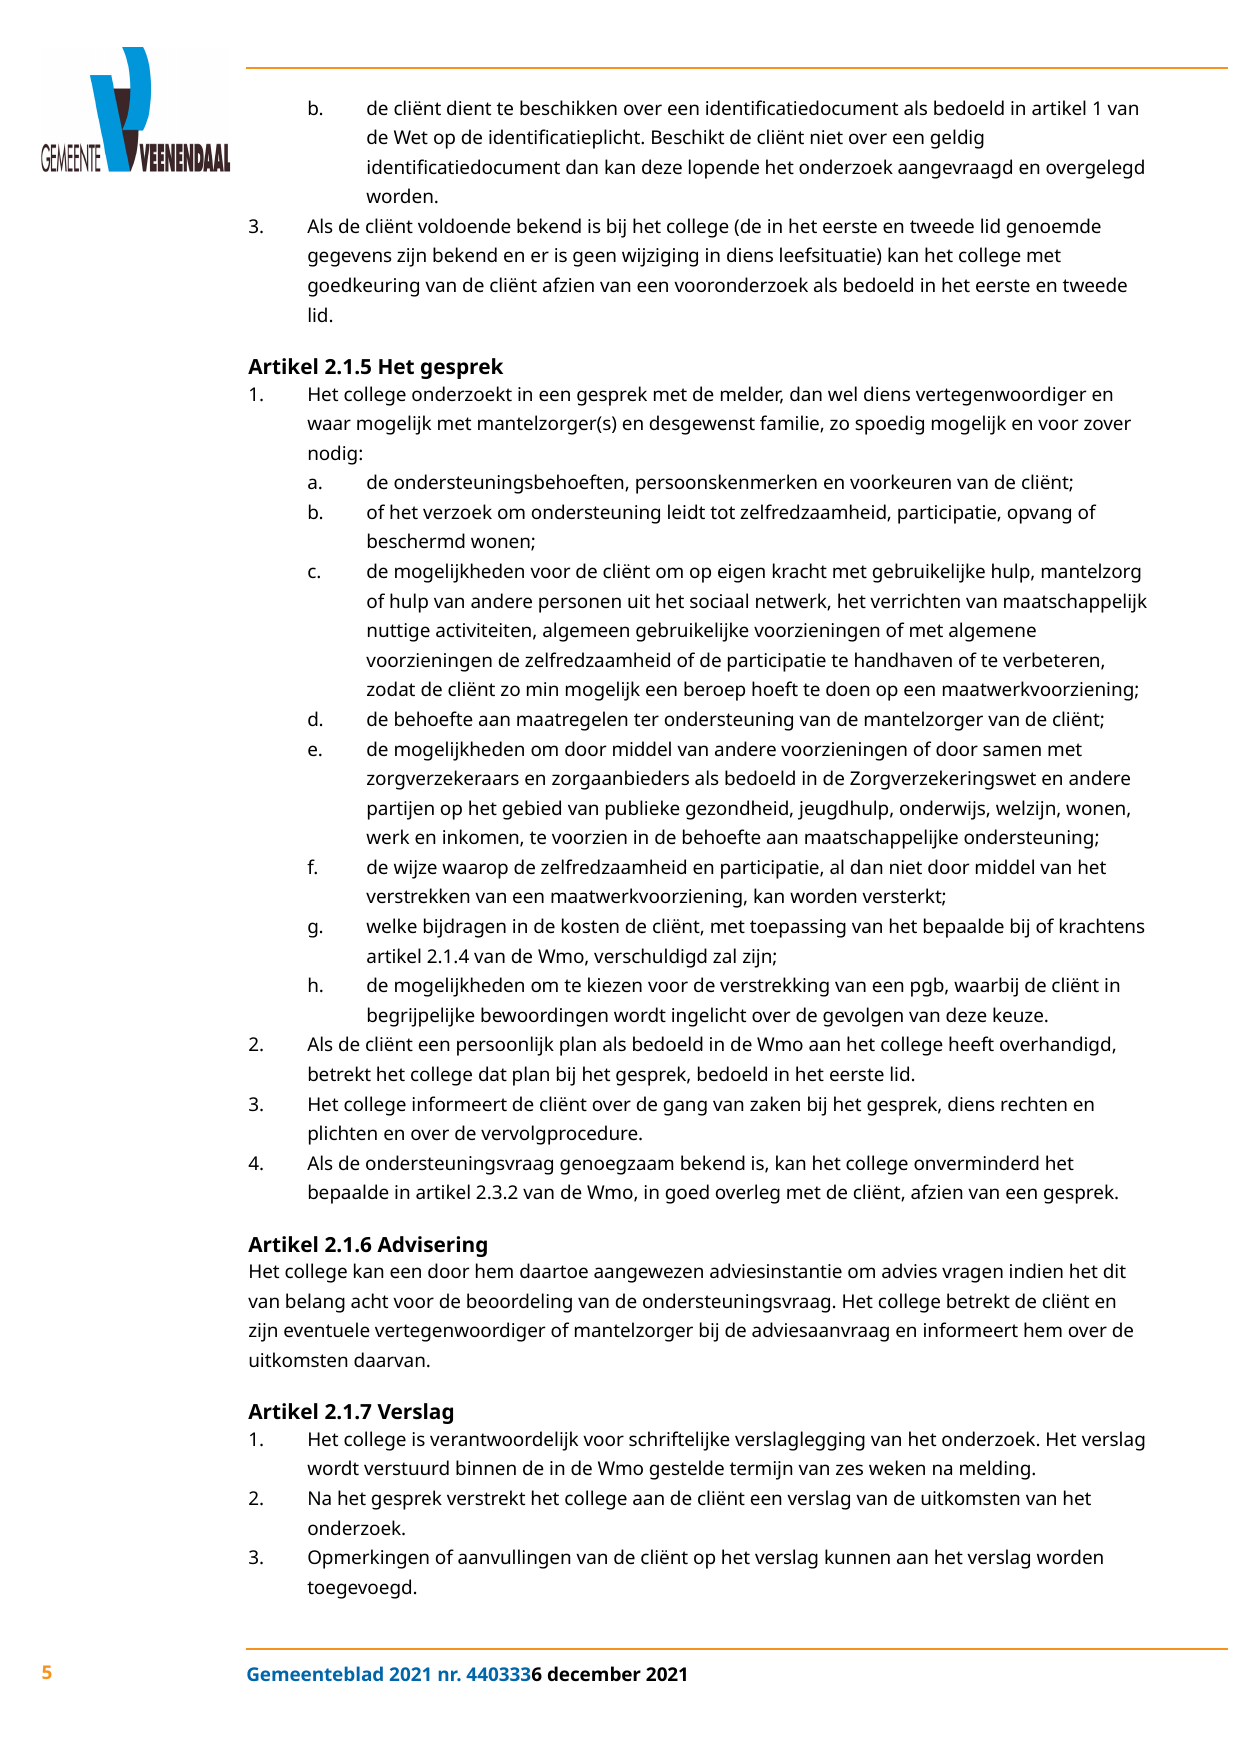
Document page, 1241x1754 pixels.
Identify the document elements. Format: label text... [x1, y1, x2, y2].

list de cliënt dient te beschikken over een identificatiedocument als bedoeld in artikel 1 van de Wet op de identificatieplicht. Beschikt de cliënt niet over een geldig identificatiedocument dan kan deze lopende het onderzoek aangevraagd en overgelegd worden. [307, 95, 1152, 209]
list Het college is verantwoordelijk voor schriftelijke verslaglegging van het onderzoek. Het verslag wordt verstuurd binnen de in de Wmo gestelde termijn van zes weken na melding. [248, 1426, 1152, 1481]
picture [41, 47, 130, 172]
picture [123, 47, 231, 172]
list de mogelijkheden om te kiezen voor de verstrekking van een pgb, waarbij de cliënt in begrijpelijke bewoordingen wordt ingelicht over de gevolgen van deze keuze. [307, 972, 1152, 1028]
list de ondersteuningsbehoeften, persoonskenmerken en voorkeuren van de cliënt; [307, 469, 1152, 495]
list de mogelijkheden voor de cliënt om op eigen kracht met gebruikelijke hulp, mantelzorg of hulp van andere personen uit het sociaal netwerk, het verrichten van maatschappelijk nuttige activiteiten, algemeen gebruikelijke voorzieningen of met algemene voorzieningen de zelfredzaamheid of de participatie te handhaven of te verbeteren, zodat de cliënt zo min mogelijk een beroep hoeft te doen op een maatwerkvoorziening; [307, 558, 1152, 702]
list of het verzoek om ondersteuning leidt tot zelfredzaamheid, participatie, opvang of beschermd wonen; [307, 499, 1152, 554]
list Opmerkingen of aanvullingen van de cliënt op het verslag kunnen aan het verslag worden toegevoegd. [248, 1544, 1152, 1599]
list de behoefte aan maatregelen ter ondersteuning van de mantelzorger van de cliënt; [307, 706, 1152, 732]
list de wijze waarop de zelfredzaamheid en participatie, al dan niet door middel van het verstrekken van een maatwerkvoorziening, kan worden versterkt; [307, 854, 1152, 909]
list Het college informeert de cliënt over de gang van zaken bij het gesprek, diens rechten en plichten en over de vervolgprocedure. [248, 1091, 1152, 1146]
list Als de ondersteuningsvraag genoegzaam bekend is, kan het college onverminderd het bepaalde in artikel 2.3.2 van de Wmo, in goed overleg met de cliënt, afzien van een gesprek. [248, 1150, 1152, 1205]
list Als de cliënt een persoonlijk plan als bedoeld in de Wmo aan het college heeft overhandigd, betrekt het college dat plan bij het gesprek, bedoeld in het eerste lid. [248, 1032, 1152, 1087]
list welke bijdragen in de kosten de cliënt, met toepassing van het bepaalde bij of krachtens artikel 2.1.4 van de Wmo, verschuldigd zal zijn; [307, 913, 1152, 968]
text Artikel 2.1.5 Het gesprek [248, 352, 1152, 381]
list Het college onderzoekt in een gesprek met de melder, dan wel diens vertegenwoordiger en waar mogelijk met mantelzorger(s) en desgewenst familie, zo spoedig mogelijk en voor zover nodig: [248, 381, 1152, 466]
text Artikel 2.1.7 Verslag [248, 1397, 1152, 1426]
list Als de cliënt voldoende bekend is bij het college (de in het eerste en tweede lid genoemde gegevens zijn bekend en er is geen wijziging in diens leefsituatie) kan het college met goedkeuring van de cliënt afzien van een vooronderzoek als bedoeld in het eerste en tweede lid. [248, 213, 1152, 328]
text Het college kan een door hem daartoe aangewezen adviesinstantie om advies vragen indien het dit van belang acht voor de beoordeling van de ondersteuningsvraag. Het college betrekt de cliënt en zijn eventuele vertegenwoordiger of mantelzorger bij de adviesaanvraag en informeert hem over de uitkomsten daarvan. [248, 1258, 1152, 1373]
list de mogelijkheden om door middel van andere voorzieningen of door samen met zorgverzekeraars en zorgaanbieders als bedoeld in de Zorgverzekeringswet en andere partijen op het gebied van publieke gezondheid, jeugdhulp, onderwijs, welzijn, wonen, werk en inkomen, te voorzien in de behoefte aan maatschappelijke ondersteuning; [307, 736, 1152, 850]
text Artikel 2.1.6 Advisering [248, 1230, 1152, 1258]
list Na het gesprek verstrekt het college aan de cliënt een verslag van de uitkomsten van het onderzoek. [248, 1485, 1152, 1540]
